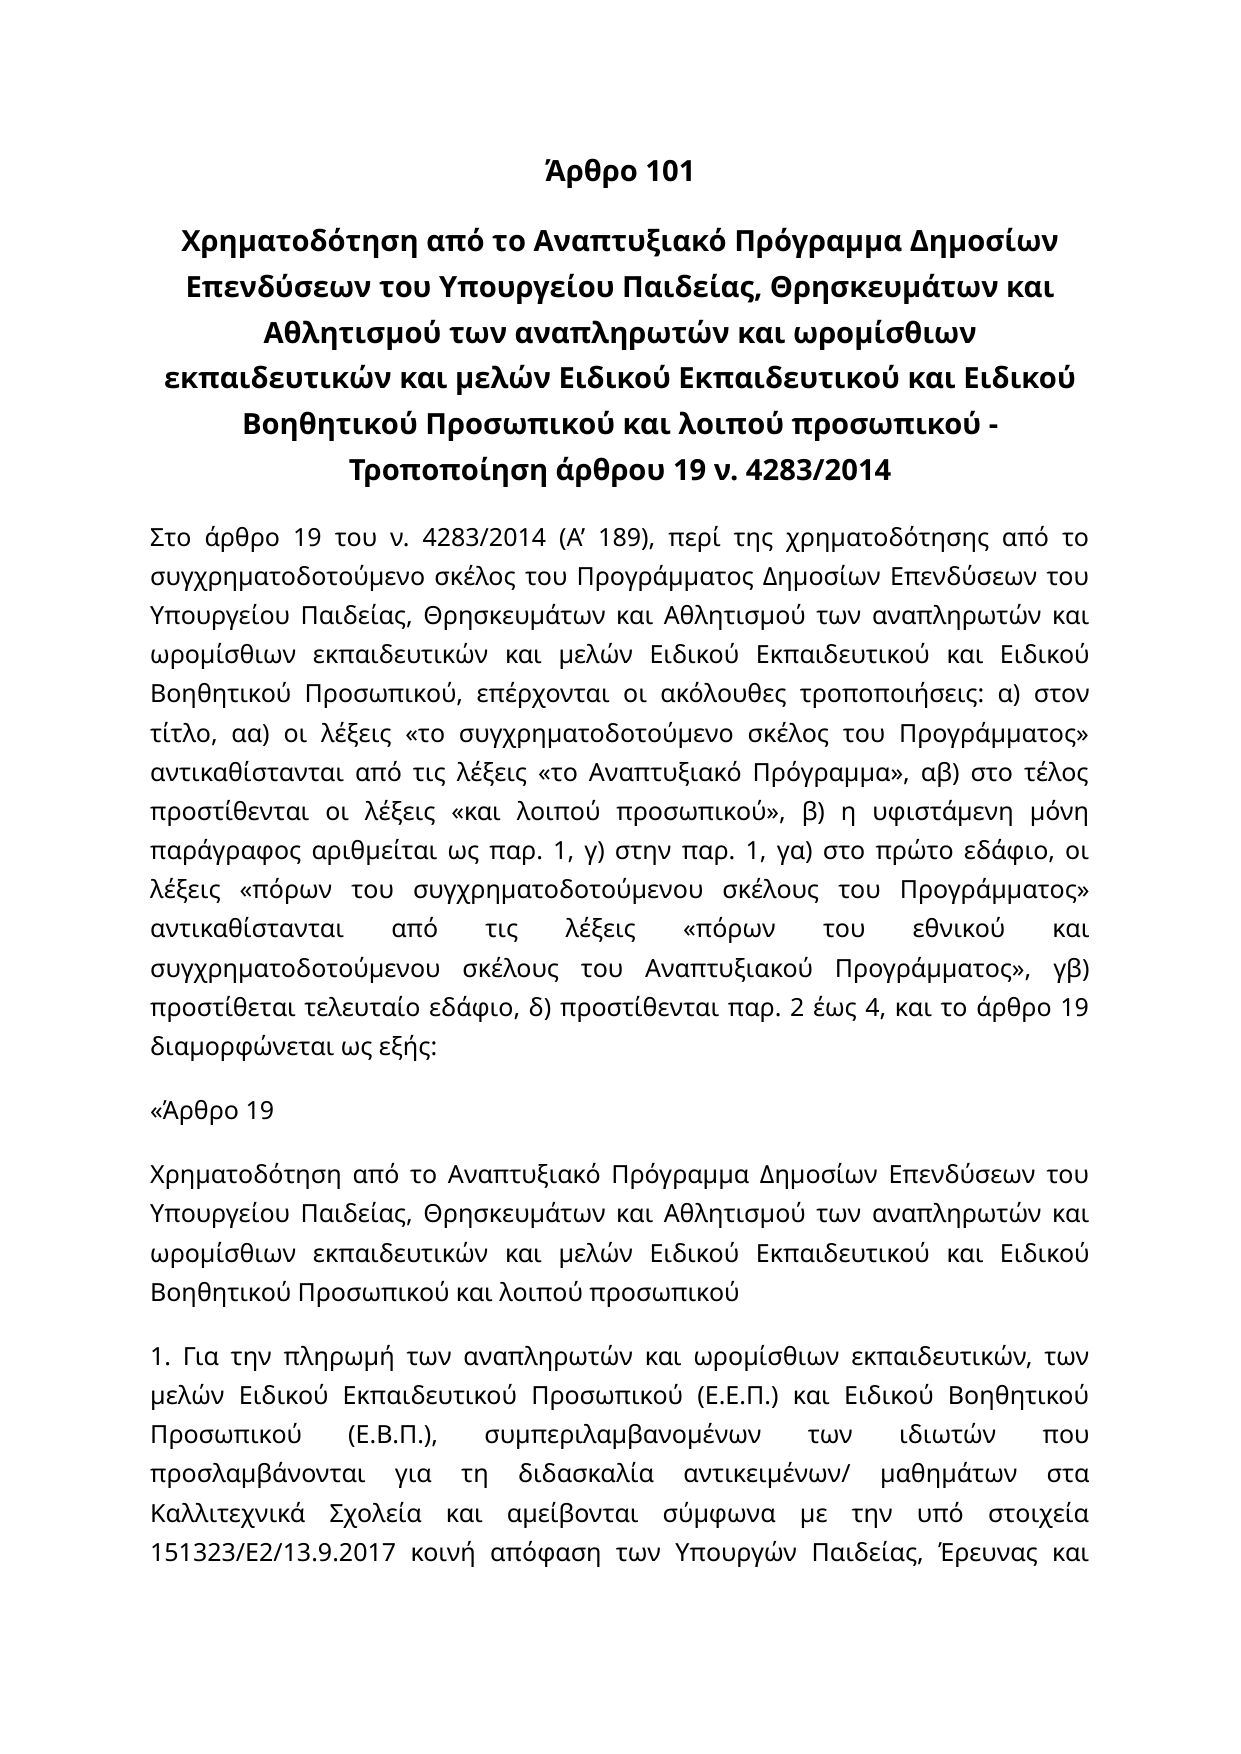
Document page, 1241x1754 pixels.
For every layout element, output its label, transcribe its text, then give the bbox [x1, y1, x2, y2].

text «Άρθρο 19 [150, 1093, 1090, 1127]
text 1. Για την πληρωμή των αναπληρωτών και ωρομίσθιων εκπαιδευτικών, των μελών Ειδικού Εκπαιδευτικού Προσωπικού (Ε.Ε.Π.) και Ειδικού Βοηθητικού Προσωπικού (Ε.Β.Π.), συμπεριλαμβανομένων των ιδιωτών που προσλαμβάνονται για τη διδασκαλία αντικειμένων/ μαθημάτων στα Καλλιτεχνικά Σχολεία και αμείβονται σύμφωνα με την υπό στοιχεία 151323/Ε2/13.9.2017 κοινή απόφαση των Υπουργών Παιδείας, Έρευνας και [150, 1338, 1090, 1568]
text Χρηματοδότηση από το Αναπτυξιακό Πρόγραμμα Δημοσίων Επενδύσεων του Υπουργείου Παιδείας, Θρησκευμάτων και Αθλητισμού των αναπληρωτών και ωρομίσθιων εκπαιδευτικών και μελών Ειδικού Εκπαιδευτικού και Ειδικού Βοηθητικού Προσωπικού και λοιπού προσωπικού [150, 1157, 1090, 1308]
subtitle Άρθρο 101 [150, 150, 1090, 190]
text Στο άρθρο 19 του ν. 4283/2014 (Α’ 189), περί της χρηματοδότησης από το συγχρηματοδοτούμενο σκέλος του Προγράμματος Δημοσίων Επενδύσεων του Υπουργείου Παιδείας, Θρησκευμάτων και Αθλητισμού των αναπληρωτών και ωρομίσθιων εκπαιδευτικών και μελών Ειδικού Εκπαιδευτικού και Ειδικού Βοηθητικού Προσωπικού, επέρχονται οι ακόλουθες τροποποιήσεις: α) στον τίτλο, αα) οι λέξεις «το συγχρηματοδοτούμενο σκέλος του Προγράμματος» αντικαθίστανται από τις λέξεις «το Αναπτυξιακό Πρόγραμμα», αβ) στο τέλος προστίθενται οι λέξεις «και λοιπού προσωπικού», β) η υφιστάμενη μόνη παράγραφος αριθμείται ως παρ. 1, γ) στην παρ. 1, γα) στο πρώτο εδάφιο, οι λέξεις «πόρων του συγχρηματοδοτούμενου σκέλους του Προγράμματος» αντικαθίστανται από τις λέξεις «πόρων του εθνικού και συγχρηματοδοτούμενου σκέλους του Αναπτυξιακού Προγράμματος», γβ) προστίθεται τελευταίο εδάφιο, δ) προστίθενται παρ. 2 έως 4, και το άρθρο 19 διαμορφώνεται ως εξής: [150, 519, 1090, 1063]
subtitle Χρηματοδότηση από το Αναπτυξιακό Πρόγραμμα Δημοσίων Επενδύσεων του Υπουργείου Παιδείας, Θρησκευμάτων και Αθλητισμού των αναπληρωτών και ωρομίσθιων εκπαιδευτικών και μελών Ειδικού Εκπαιδευτικού και Ειδικού Βοηθητικού Προσωπικού και λοιπού προσωπικού - Τροποποίηση άρθρου 19 ν. 4283/2014 [150, 221, 1090, 488]
